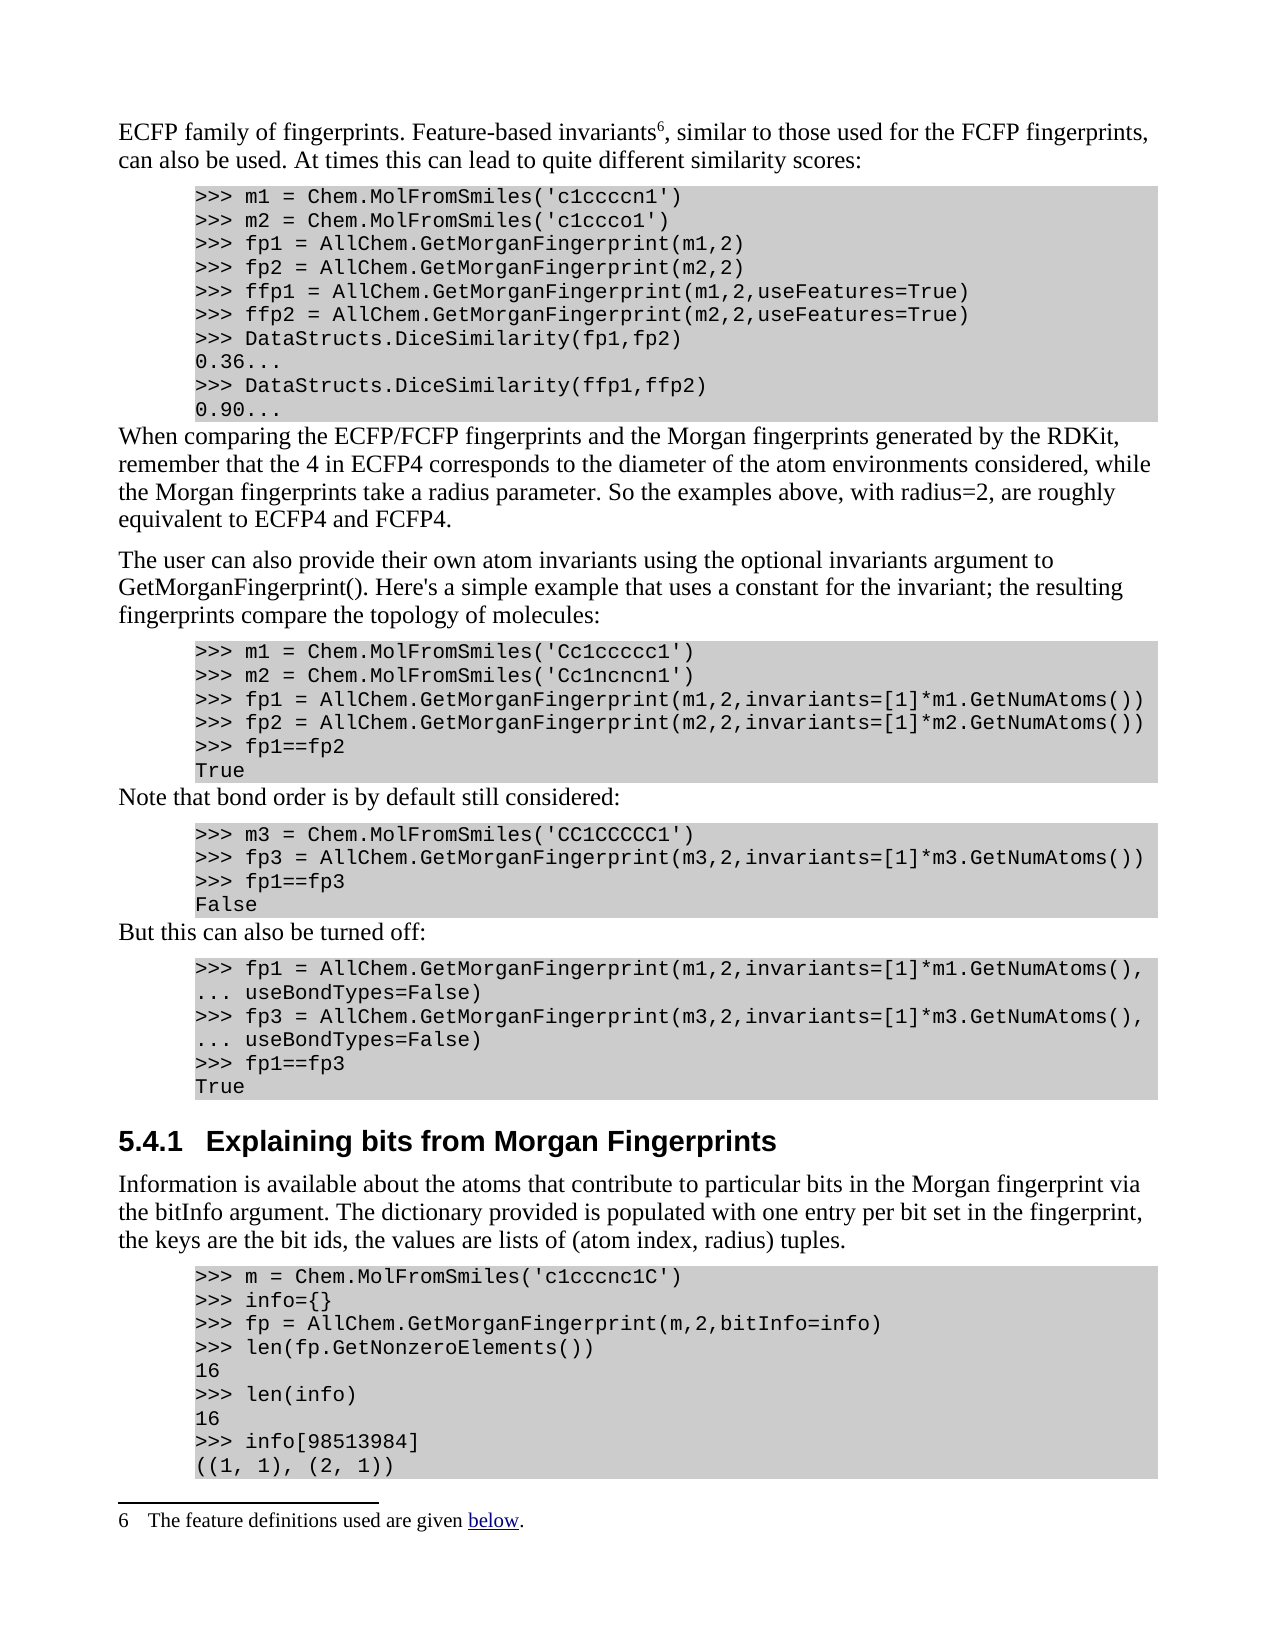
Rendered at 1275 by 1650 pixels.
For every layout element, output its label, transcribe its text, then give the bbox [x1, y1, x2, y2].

text >>> DataStructs.DiceSimilarity(fp1,fp2) [195, 328, 1158, 352]
text The feature definitions used are given below. [118, 1509, 1157, 1532]
text ((1, 1), (2, 1)) [195, 1455, 1158, 1479]
text >>> info={} [195, 1289, 1158, 1313]
text 0.36... [195, 352, 1158, 375]
text >>> m2 = Chem.MolFromSmiles('c1ccco1') [195, 210, 1158, 233]
text 0.90... [195, 399, 1158, 422]
text True [195, 760, 1158, 783]
text The user can also provide their own atom invariants using the optional invariants argument to GetMorganFingerprint(). Here's a simple example that uses a constant for the invariant; the resulting fingerprints compare the topology of molecules: [118, 546, 1157, 629]
subtitle Explaining bits from Morgan Fingerprints [118, 1125, 1157, 1158]
text >>> ffp2 = AllChem.GetMorganFingerprint(m2,2,useFeatures=True) [195, 304, 1158, 328]
text ... useBondTypes=False) [195, 982, 1158, 1006]
text When comparing the ECFP/FCFP fingerprints and the Morgan fingerprints generated by the RDKit, remember that the 4 in ECFP4 corresponds to the diameter of the atom environments considered, while the Morgan fingerprints take a radius parameter. So the examples above, with radius=2, are roughly equivalent to ECFP4 and FCFP4. [118, 422, 1157, 533]
text >>> fp1 = AllChem.GetMorganFingerprint(m1,2,invariants=[1]*m1.GetNumAtoms(), [195, 958, 1158, 982]
text Information is available about the atoms that contribute to particular bits in the Morgan fingerprint via the bitInfo argument. The dictionary provided is populated with one entry per bit set in the fingerprint, the keys are the bit ids, the values are lists of (atom index, radius) tuples. [118, 1170, 1157, 1253]
text ... useBondTypes=False) [195, 1029, 1158, 1053]
text Note that bond order is by default still considered: [118, 783, 1157, 811]
text >>> len(fp.GetNonzeroElements()) [195, 1337, 1158, 1361]
text >>> ffp1 = AllChem.GetMorganFingerprint(m1,2,useFeatures=True) [195, 281, 1158, 304]
text >>> info[98513984] [195, 1431, 1158, 1455]
text But this can also be turned off: [118, 918, 1157, 946]
text 16 [195, 1408, 1158, 1431]
text >>> m1 = Chem.MolFromSmiles('c1ccccn1') [195, 186, 1158, 210]
text >>> fp2 = AllChem.GetMorganFingerprint(m2,2) [195, 257, 1158, 281]
text >>> fp3 = AllChem.GetMorganFingerprint(m3,2,invariants=[1]*m3.GetNumAtoms()) [195, 847, 1158, 871]
text ECFP family of fingerprints. Feature-based invariants, similar to those used for the FCFP fingerprints, can also be used. At times this can lead to quite different similarity scores: [118, 118, 1157, 173]
text >>> DataStructs.DiceSimilarity(ffp1,ffp2) [195, 375, 1158, 399]
text >>> fp1==fp3 [195, 871, 1158, 894]
text >>> fp1==fp2 [195, 736, 1158, 760]
text >>> fp1==fp3 [195, 1053, 1158, 1077]
text True [195, 1077, 1158, 1100]
text 16 [195, 1361, 1158, 1384]
text >>> m = Chem.MolFromSmiles('c1cccnc1C') [195, 1266, 1158, 1289]
text >>> fp = AllChem.GetMorganFingerprint(m,2,bitInfo=info) [195, 1313, 1158, 1337]
text >>> m1 = Chem.MolFromSmiles('Cc1ccccc1') [195, 641, 1158, 665]
text >>> m2 = Chem.MolFromSmiles('Cc1ncncn1') [195, 665, 1158, 689]
text False [195, 894, 1158, 918]
text >>> fp3 = AllChem.GetMorganFingerprint(m3,2,invariants=[1]*m3.GetNumAtoms(), [195, 1006, 1158, 1029]
text >>> fp1 = AllChem.GetMorganFingerprint(m1,2) [195, 233, 1158, 257]
text >>> fp1 = AllChem.GetMorganFingerprint(m1,2,invariants=[1]*m1.GetNumAtoms()) [195, 689, 1158, 712]
text >>> m3 = Chem.MolFromSmiles('CC1CCCCC1') [195, 823, 1158, 847]
text >>> fp2 = AllChem.GetMorganFingerprint(m2,2,invariants=[1]*m2.GetNumAtoms()) [195, 712, 1158, 736]
text >>> len(info) [195, 1384, 1158, 1408]
